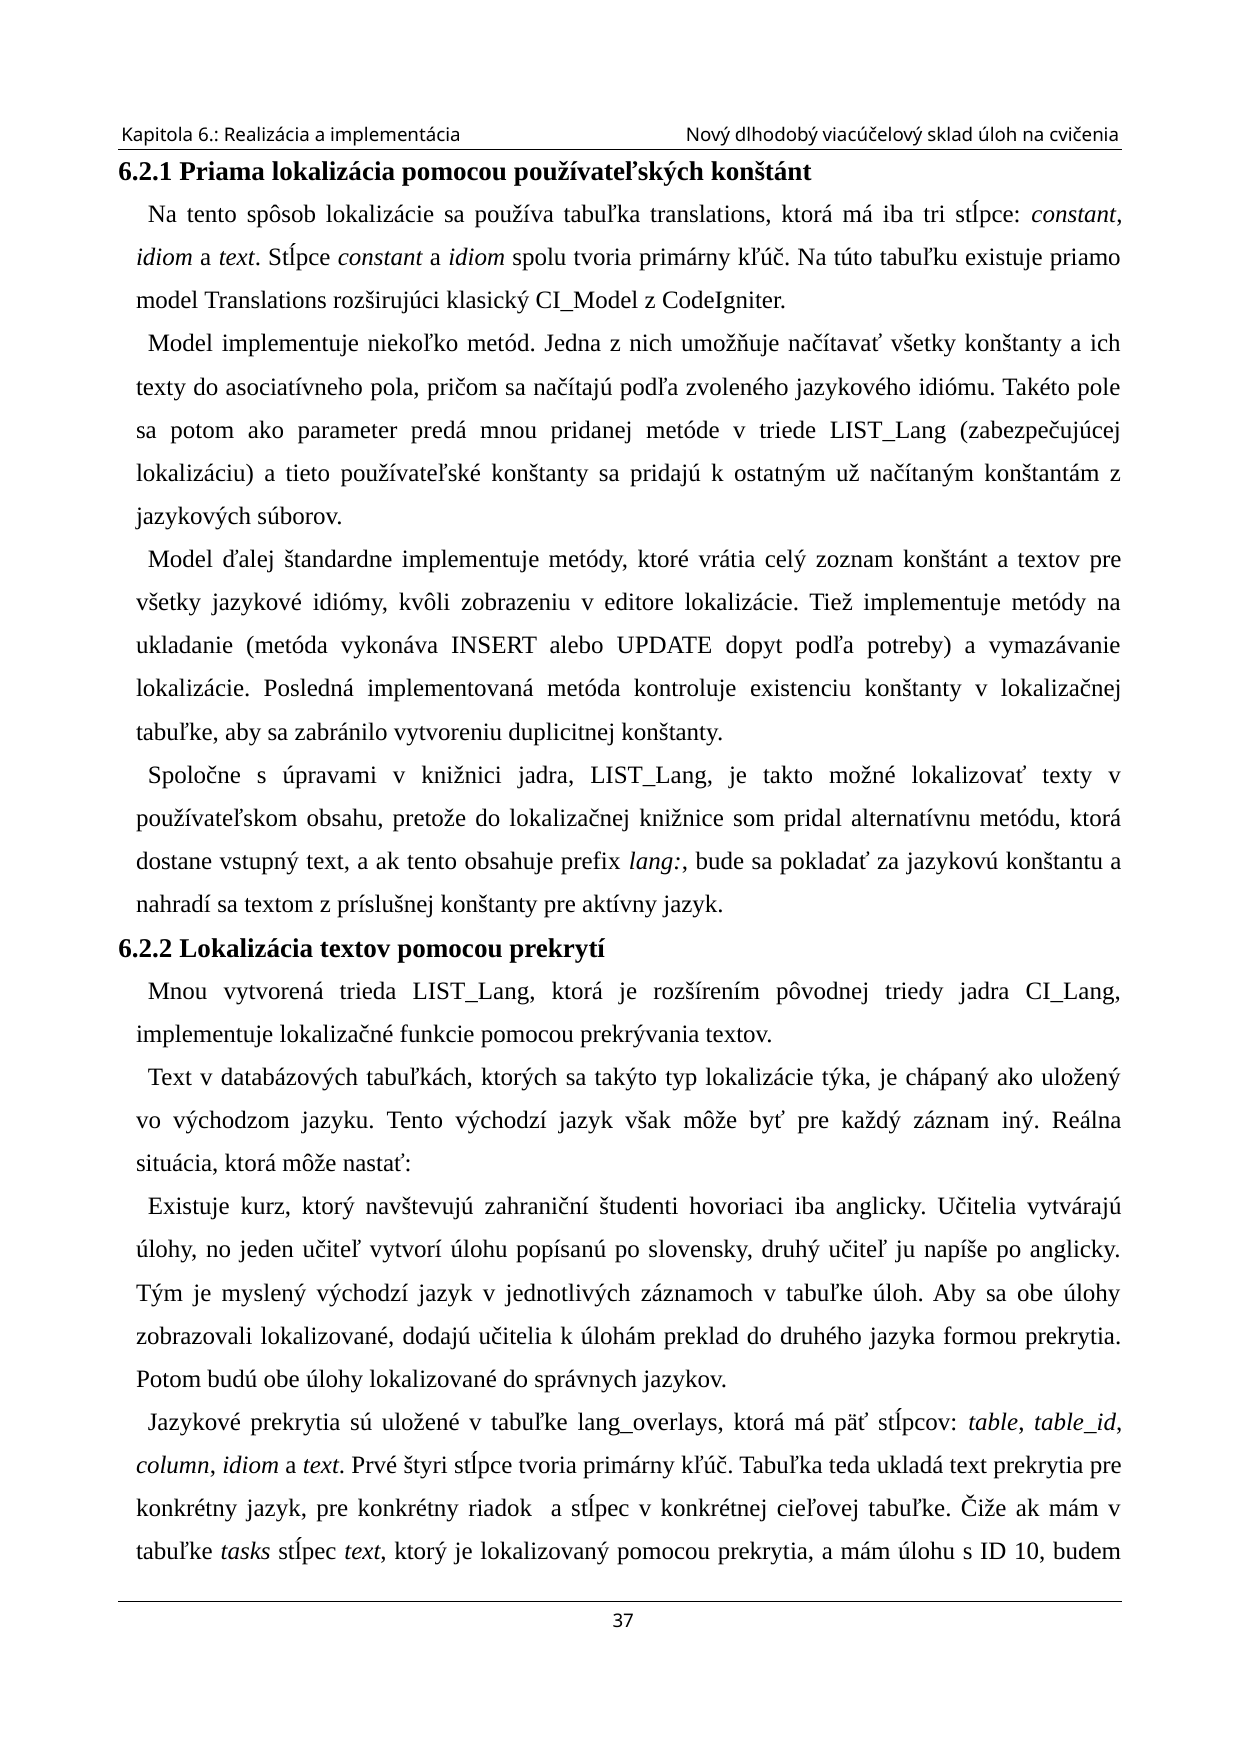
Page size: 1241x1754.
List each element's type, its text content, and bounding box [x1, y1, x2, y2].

subtitle Priama lokalizácia pomocou používateľských konštánt [118, 156, 1122, 187]
text Na tento spôsob lokalizácie sa používa tabuľka translations, ktorá má iba tri stĺpce: constant, idiom a text. Stĺpce constant a idiom spolu tvoria primárny kľúč. Na túto tabuľku existuje priamo model Translations rozširujúci klasický CI_Model z CodeIgniter. [136, 199, 1122, 314]
text Jazykové prekrytia sú uložené v tabuľke lang_overlays, ktorá má päť stĺpcov: table, table_id, column, idiom a text. Prvé štyri stĺpce tvoria primárny kľúč. Tabuľka teda ukladá text prekrytia pre konkrétny jazyk, pre konkrétny riadok a stĺpec v konkrétnej cieľovej tabuľke. Čiže ak mám v tabuľke tasks stĺpec text, ktorý je lokalizovaný pomocou prekrytia, a mám úlohu s ID 10, budem [136, 1407, 1122, 1565]
text Model ďalej štandardne implementuje metódy, ktoré vrátia celý zoznam konštánt a textov pre všetky jazykové idiómy, kvôli zobrazeniu v editore lokalizácie. Tiež implementuje metódy na ukladanie (metóda vykonáva INSERT alebo UPDATE dopyt podľa potreby) a vymazávanie lokalizácie. Posledná implementovaná metóda kontroluje existenciu konštanty v lokalizačnej tabuľke, aby sa zabránilo vytvoreniu duplicitnej konštanty. [136, 544, 1122, 745]
text Existuje kurz, ktorý navštevujú zahraniční študenti hovoriaci iba anglicky. Učitelia vytvárajú úlohy, no jeden učiteľ vytvorí úlohu popísanú po slovensky, druhý učiteľ ju napíše po anglicky. Tým je myslený východzí jazyk v jednotlivých záznamoch v tabuľke úloh. Aby sa obe úlohy zobrazovali lokalizované, dodajú učitelia k úlohám preklad do druhého jazyka formou prekrytia. Potom budú obe úlohy lokalizované do správnych jazykov. [136, 1191, 1122, 1393]
subtitle Lokalizácia textov pomocou prekrytí [118, 932, 1122, 963]
text Mnou vytvorená trieda LIST_Lang, ktorá je rozšírením pôvodnej triedy jadra CI_Lang, implementuje lokalizačné funkcie pomocou prekrývania textov. [136, 976, 1122, 1048]
text Text v databázových tabuľkách, ktorých sa takýto typ lokalizácie týka, je chápaný ako uložený vo východzom jazyku. Tento východzí jazyk však môže byť pre každý záznam iný. Reálna situácia, ktorá môže nastať: [136, 1062, 1122, 1177]
text Model implementuje niekoľko metód. Jedna z nich umožňuje načítavať všetky konštanty a ich texty do asociatívneho pola, pričom sa načítajú podľa zvoleného jazykového idiómu. Takéto pole sa potom ako parameter predá mnou pridanej metóde v triede LIST_Lang (zabezpečujúcej lokalizáciu) a tieto používateľské konštanty sa pridajú k ostatným už načítaným konštantám z jazykových súborov. [136, 328, 1122, 530]
text Spoločne s úpravami v knižnici jadra, LIST_Lang, je takto možné lokalizovať texty v používateľskom obsahu, pretože do lokalizačnej knižnice som pridal alternatívnu metódu, ktorá dostane vstupný text, a ak tento obsahuje prefix lang:, bude sa pokladať za jazykovú konštantu a nahradí sa textom z príslušnej konštanty pre aktívny jazyk. [136, 760, 1122, 918]
